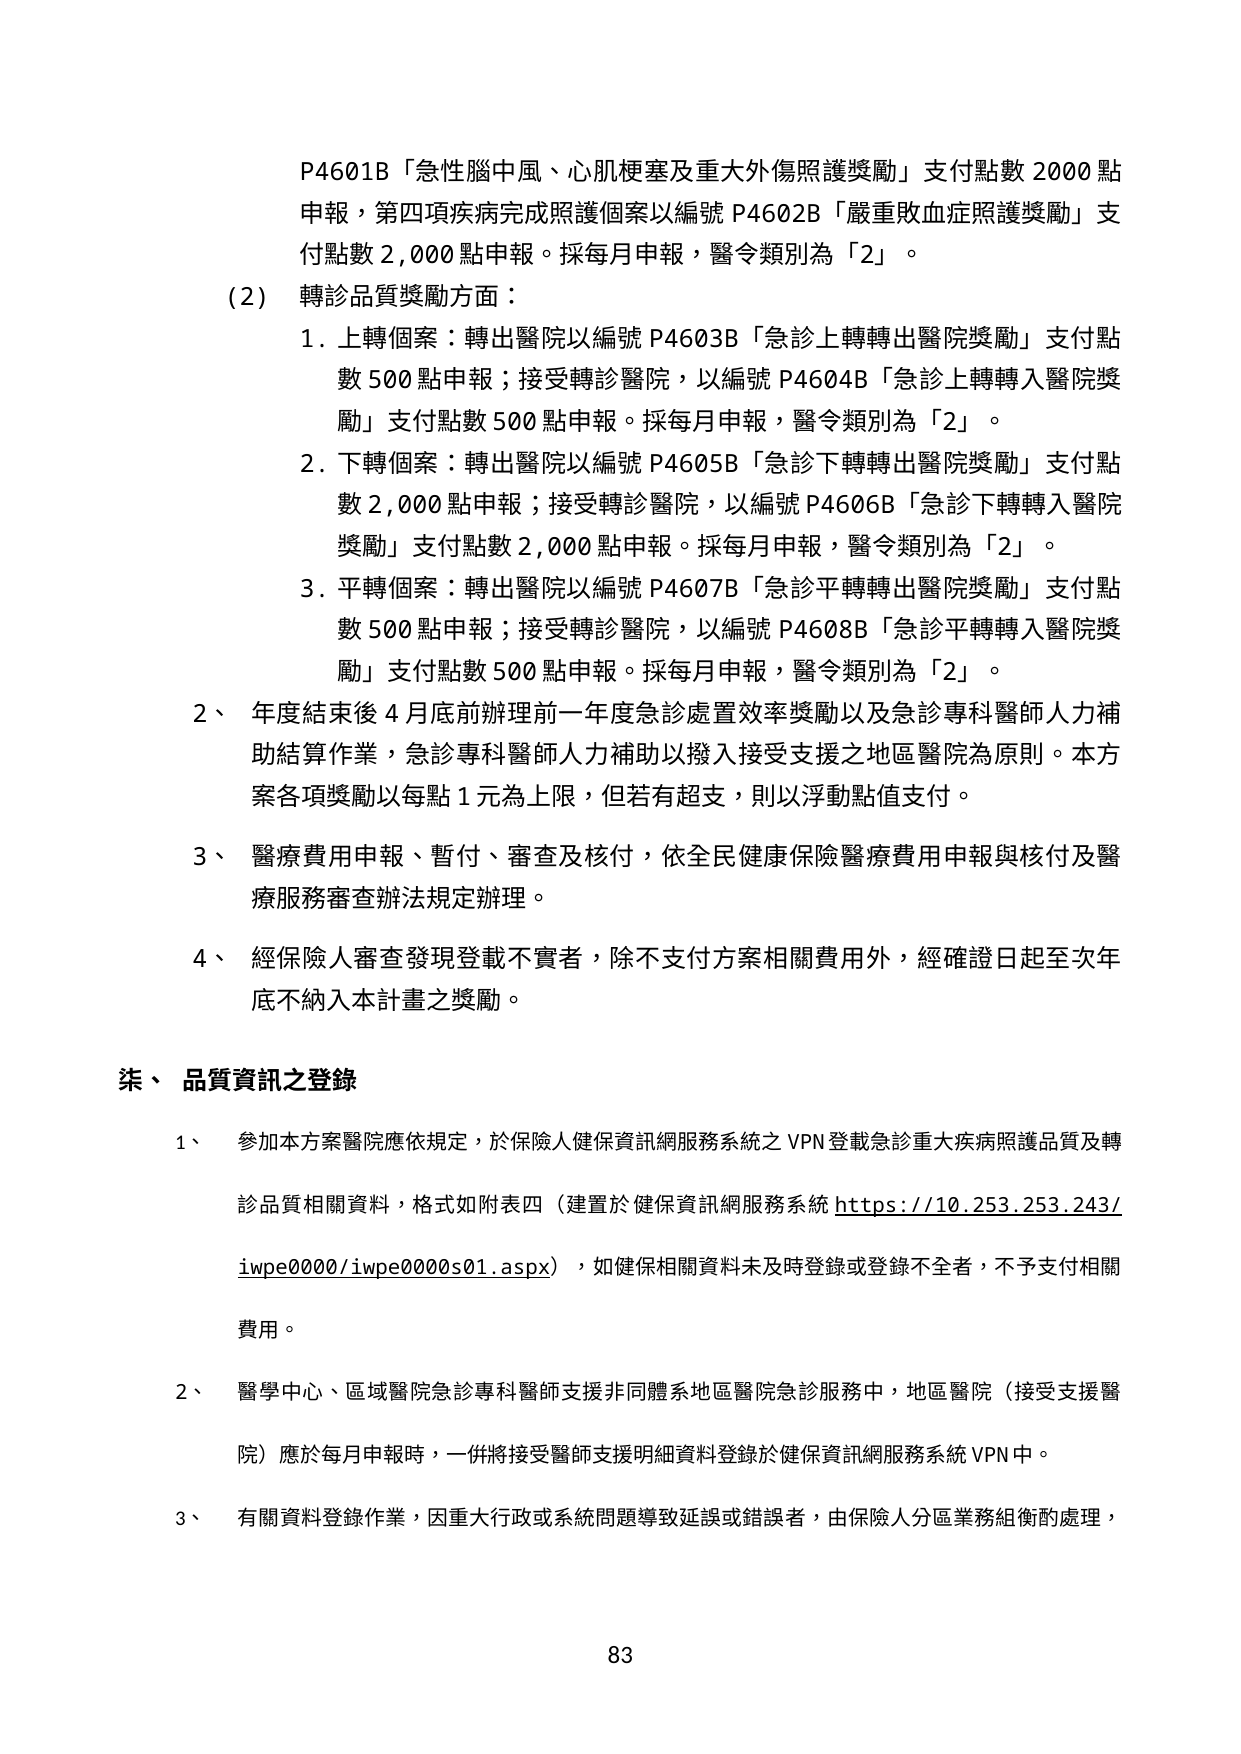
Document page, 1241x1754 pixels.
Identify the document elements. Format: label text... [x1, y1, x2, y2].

list 品質資訊之登錄 [118, 1037, 1122, 1099]
list 醫學中心、區域醫院急診專科醫師支援非同體系地區醫院急診服務中，地區醫院（接受支援醫院）應於每月申報時，一倂將接受醫師支援明細資料登錄於健保資訊網服務系統VPN中。 [175, 1349, 1122, 1474]
list 下轉個案：轉出醫院以編號P4605B「急診下轉轉出醫院獎勵」支付點數2,000點申報；接受轉診醫院，以編號P4606B「急診下轉轉入醫院獎勵」支付點數2,000點申報。採每月申報，醫令類別為「2」。 [299, 439, 1122, 564]
list P4601B「急性腦中風、心肌梗塞及重大外傷照護獎勵」支付點數2000點申報，第四項疾病完成照護個案以編號P4602B「嚴重敗血症照護獎勵」支付點數2,000點申報。採每月申報，醫令類別為「2」。 [224, 147, 1122, 272]
list 年度結束後4月底前辦理前一年度急診處置效率獎勵以及急診專科醫師人力補助結算作業，急診專科醫師人力補助以撥入接受支援之地區醫院為原則。本方案各項獎勵以每點1元為上限，但若有超支，則以浮動點值支付。 [192, 689, 1122, 814]
list 平轉個案：轉出醫院以編號P4607B「急診平轉轉出醫院獎勵」支付點數500點申報；接受轉診醫院，以編號P4608B「急診平轉轉入醫院獎勵」支付點數500點申報。採每月申報，醫令類別為「2」。 [299, 564, 1122, 689]
list 醫療費用申報、暫付、審查及核付，依全民健康保險醫療費用申報與核付及醫療服務審查辦法規定辦理。 [192, 832, 1122, 916]
list 有關資料登錄作業，因重大行政或系統問題導致延誤或錯誤者，由保險人分區業務組衡酌處理， [175, 1474, 1122, 1537]
list 上轉個案：轉出醫院以編號P4603B「急診上轉轉出醫院獎勵」支付點數500點申報；接受轉診醫院，以編號P4604B「急診上轉轉入醫院獎勵」支付點數500點申報。採每月申報，醫令類別為「2」。 [299, 314, 1122, 439]
list 參加本方案醫院應依規定，於保險人健保資訊網服務系統之VPN登載急診重大疾病照護品質及轉診品質相關資料，格式如附表四（建置於健保資訊網服務系統https://10.253.253.243/iwpe0000/iwpe0000s01.aspx），如健保相關資料未及時登錄或登錄不全者，不予支付相關費用。 [175, 1099, 1122, 1349]
list 經保險人審查發現登載不實者，除不支付方案相關費用外，經確證日起至次年底不納入本計畫之獎勵。 [192, 934, 1122, 1018]
list 轉診品質獎勵方面： [224, 272, 1122, 314]
